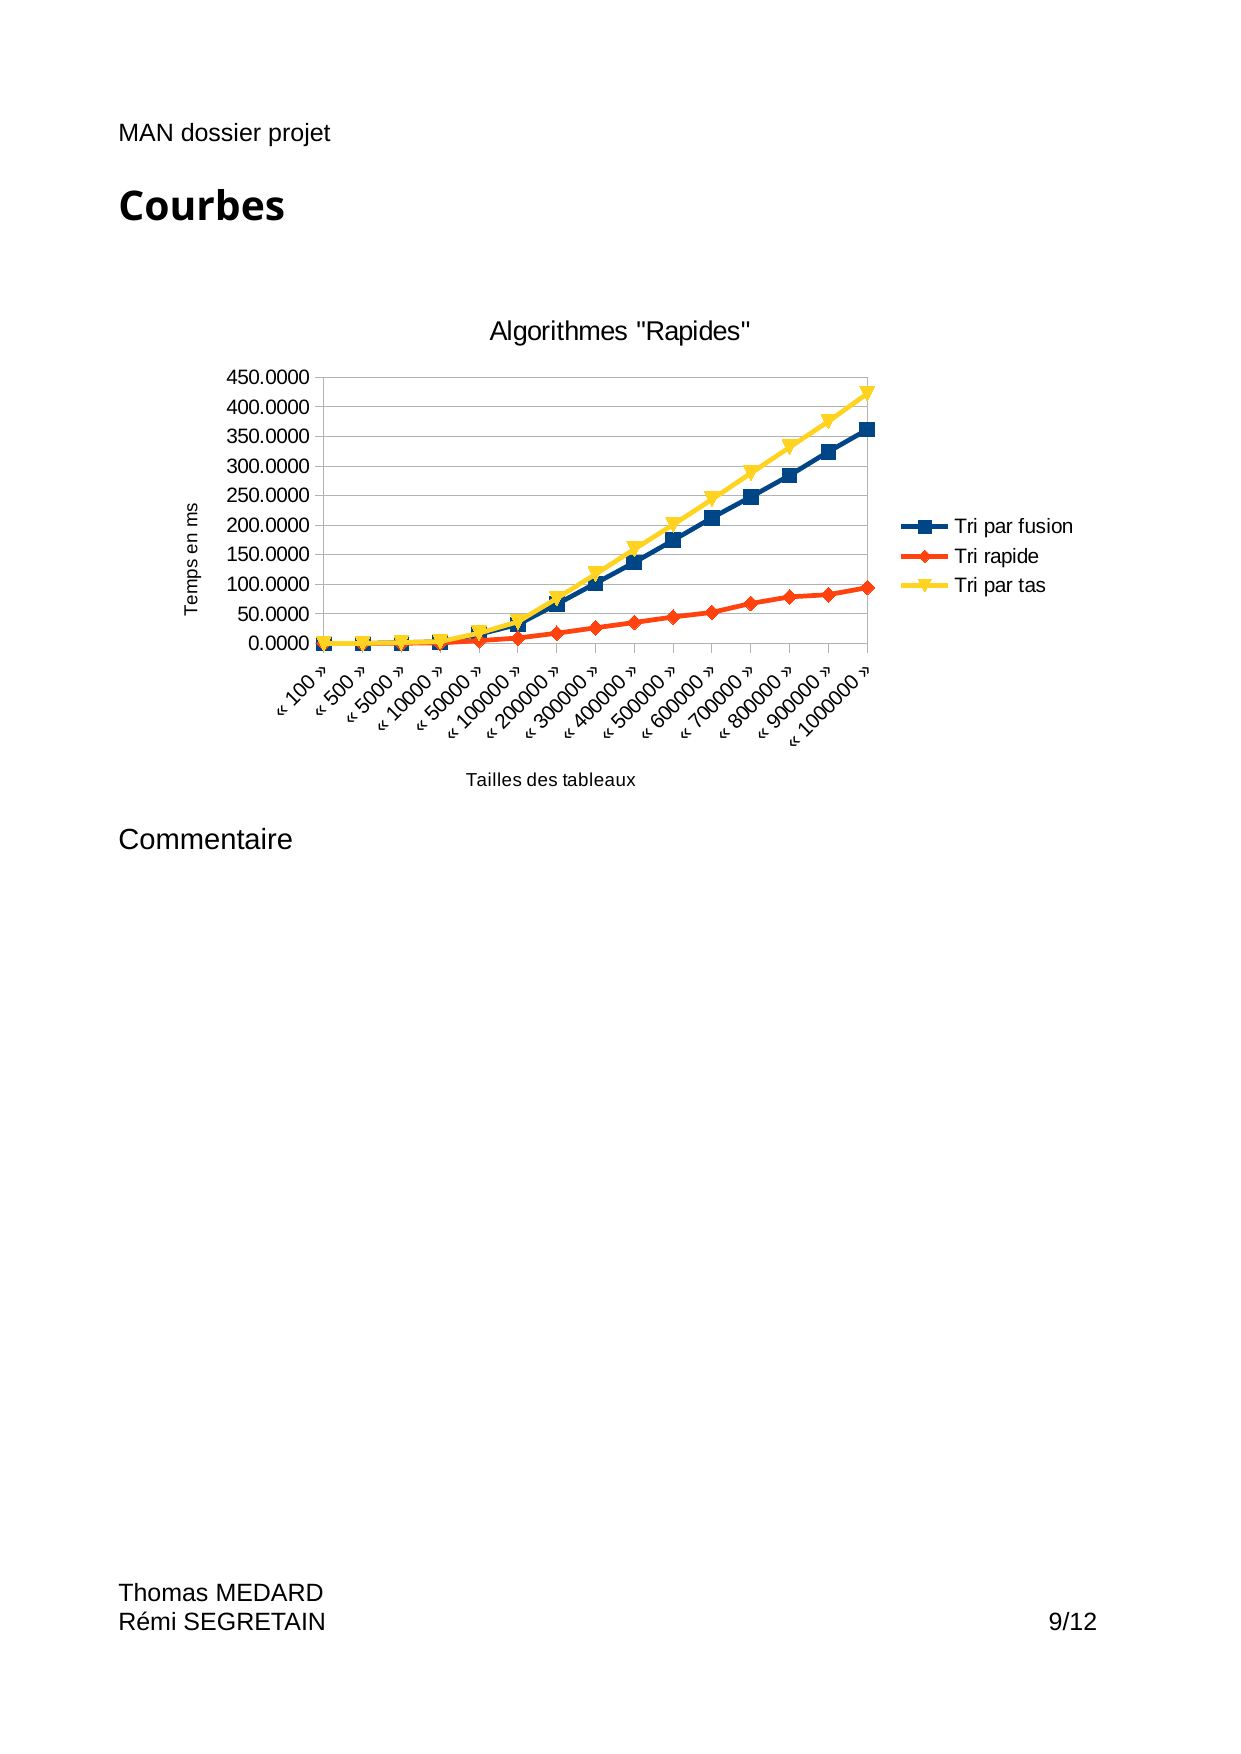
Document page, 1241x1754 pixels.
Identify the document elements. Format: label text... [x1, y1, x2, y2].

subtitle Courbes [118, 176, 1122, 232]
text Commentaire [118, 337, 1122, 856]
